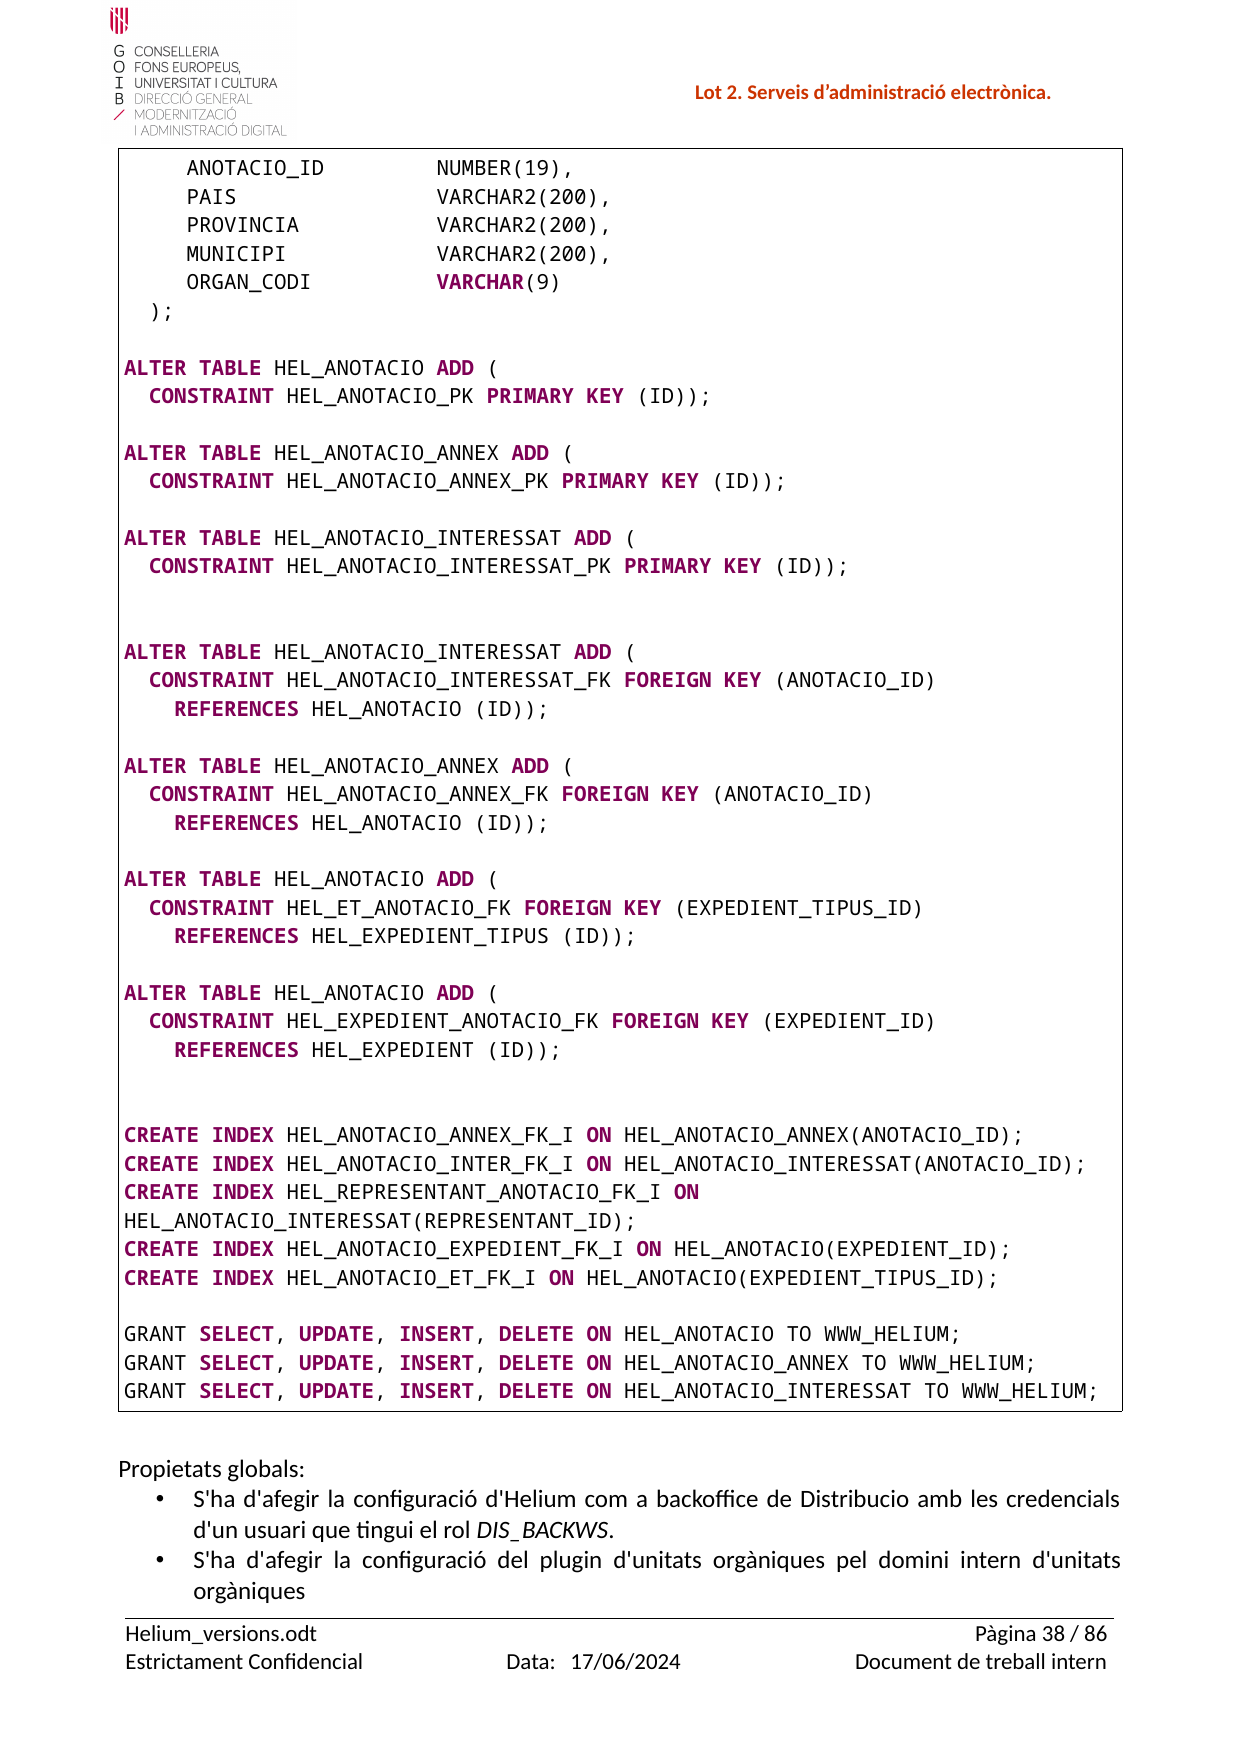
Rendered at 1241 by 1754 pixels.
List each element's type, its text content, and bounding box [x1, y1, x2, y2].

table_header ANOTACIO_ID NUMBER(19), PAIS VARCHAR2(200), PROVINCIA VARCHAR2(200), MUNICIPI VARCHAR2(200), ORGAN_CODI VARCHAR(9) ); ALTER TABLE HEL_ANOTACIO ADD ( CONSTRAINT HEL_ANOTACIO_PK PRIMARY KEY (ID)); ALTER TABLE HEL_ANOTACIO_ANNEX ADD ( CONSTRAINT HEL_ANOTACIO_ANNEX_PK PRIMARY KEY (ID)); ALTER TABLE HEL_ANOTACIO_INTERESSAT ADD ( CONSTRAINT HEL_ANOTACIO_INTERESSAT_PK PRIMARY KEY (ID)); ALTER TABLE HEL_ANOTACIO_INTERESSAT ADD ( CONSTRAINT HEL_ANOTACIO_INTERESSAT_FK FOREIGN KEY (ANOTACIO_ID) REFERENCES HEL_ANOTACIO (ID)); ALTER TABLE HEL_ANOTACIO_ANNEX ADD ( CONSTRAINT HEL_ANOTACIO_ANNEX_FK FOREIGN KEY (ANOTACIO_ID) REFERENCES HEL_ANOTACIO (ID)); ALTER TABLE HEL_ANOTACIO ADD ( CONSTRAINT HEL_ET_ANOTACIO_FK FOREIGN KEY (EXPEDIENT_TIPUS_ID) REFERENCES HEL_EXPEDIENT_TIPUS (ID)); ALTER TABLE HEL_ANOTACIO ADD ( CONSTRAINT HEL_EXPEDIENT_ANOTACIO_FK FOREIGN KEY (EXPEDIENT_ID) REFERENCES HEL_EXPEDIENT (ID)); CREATE INDEX HEL_ANOTACIO_ANNEX_FK_I ON HEL_ANOTACIO_ANNEX(ANOTACIO_ID); CREATE INDEX HEL_ANOTACIO_INTER_FK_I ON HEL_ANOTACIO_INTERESSAT(ANOTACIO_ID); CREATE INDEX HEL_REPRESENTANT_ANOTACIO_FK_I ON HEL_ANOTACIO_INTERESSAT(REPRESENTANT_ID); CREATE INDEX HEL_ANOTACIO_EXPEDIENT_FK_I ON HEL_ANOTACIO(EXPEDIENT_ID); CREATE INDEX HEL_ANOTACIO_ET_FK_I ON HEL_ANOTACIO(EXPEDIENT_TIPUS_ID); GRANT SELECT, UPDATE, INSERT, DELETE ON HEL_ANOTACIO TO WWW_HELIUM; GRANT SELECT, UPDATE, INSERT, DELETE ON HEL_ANOTACIO_ANNEX TO WWW_HELIUM; GRANT SELECT, UPDATE, INSERT, DELETE ON HEL_ANOTACIO_INTERESSAT TO WWW_HELIUM; [119, 149, 1122, 1411]
list S'ha d'afegir la configuració d'Helium com a backoffice de Distribucio amb les credencials d'un usuari que tingui el rol DIS_BACKWS. [156, 1483, 1122, 1544]
picture [100, 0, 297, 144]
text Propietats globals: [118, 1453, 1122, 1483]
list S'ha d'afegir la configuració del plugin d'unitats orgàniques pel domini intern d'unitats orgàniques [156, 1544, 1122, 1606]
